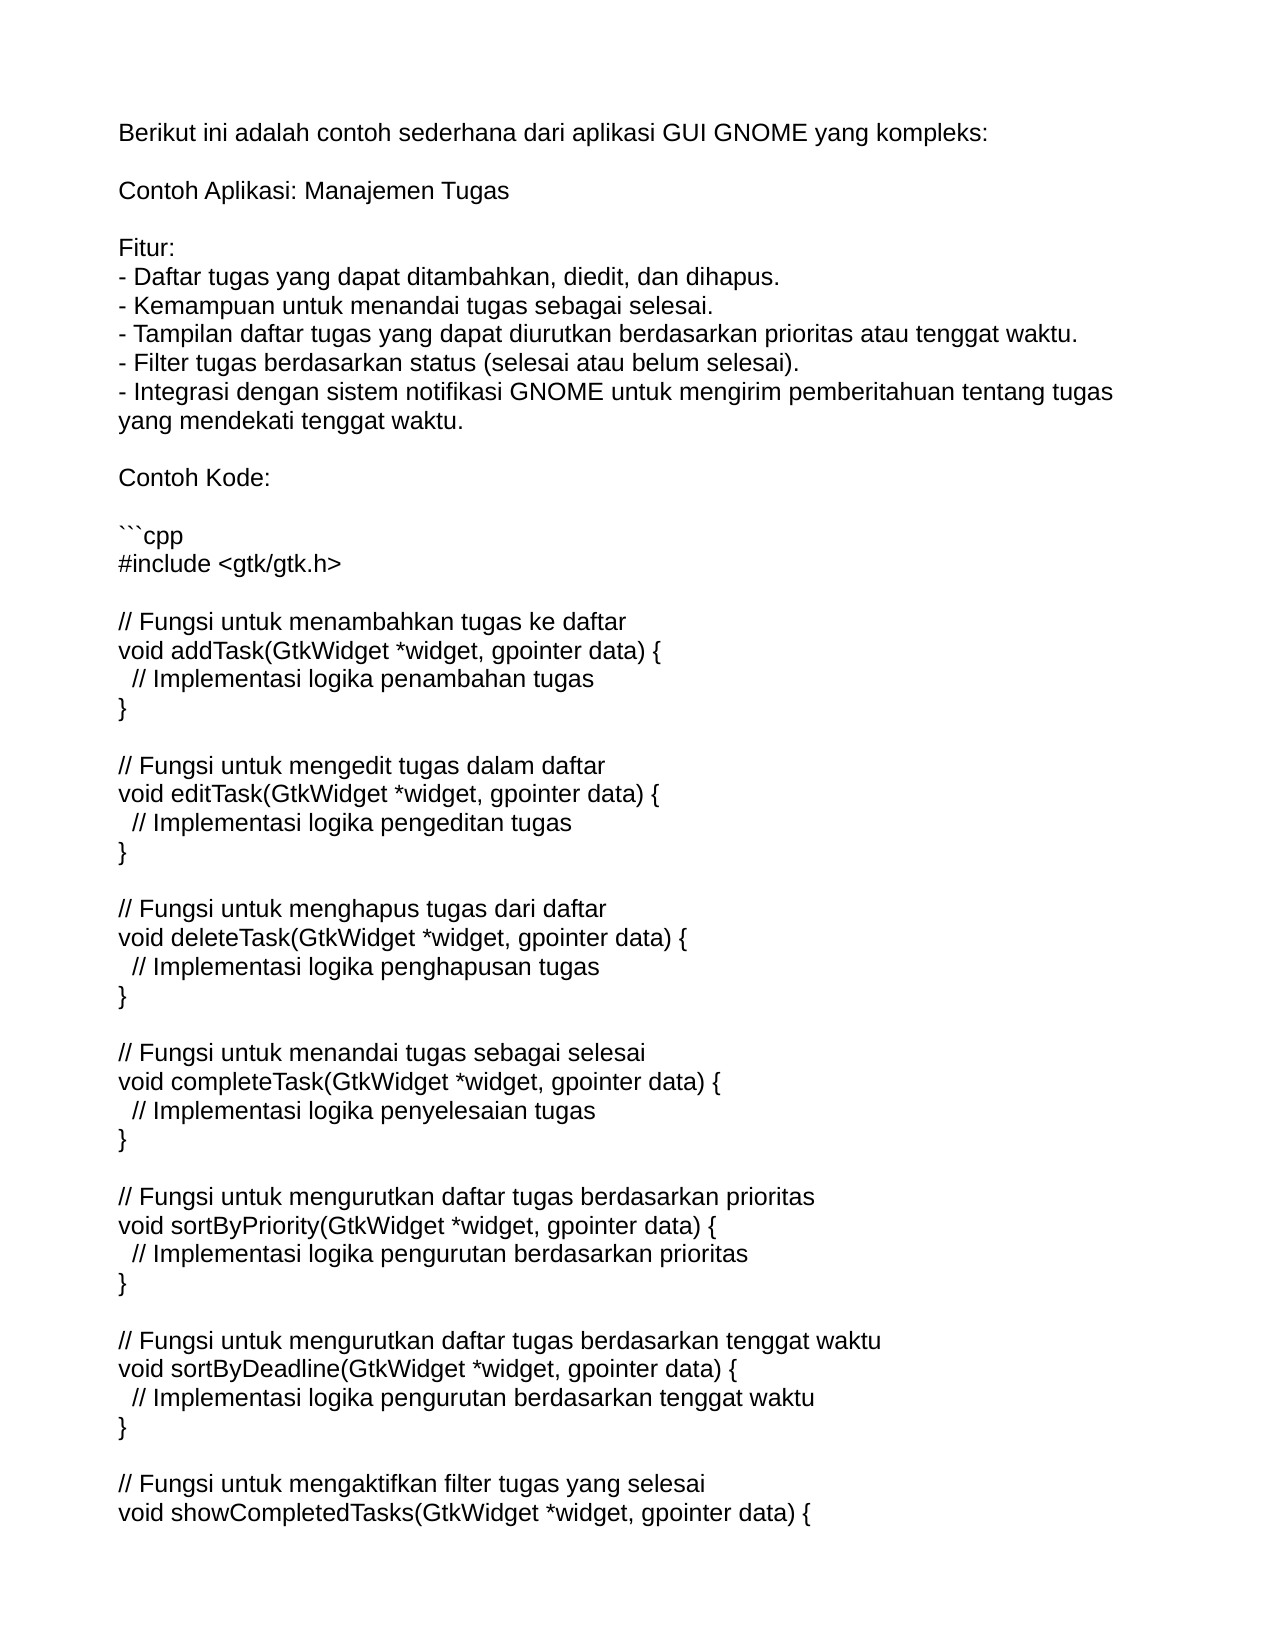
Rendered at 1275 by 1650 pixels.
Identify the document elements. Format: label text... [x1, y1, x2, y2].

text // Fungsi untuk mengurutkan daftar tugas berdasarkan tenggat waktu [118, 1326, 1157, 1354]
text Fitur: [118, 233, 1157, 262]
text // Implementasi logika pengeditan tugas [118, 808, 1157, 837]
text void deleteTask(GtkWidget *widget, gpointer data) { [118, 923, 1157, 952]
text // Fungsi untuk mengedit tugas dalam daftar [118, 751, 1157, 779]
text - Filter tugas berdasarkan status (selesai atau belum selesai). [118, 348, 1157, 377]
text void completeTask(GtkWidget *widget, gpointer data) { [118, 1067, 1157, 1096]
text // Implementasi logika pengurutan berdasarkan prioritas [118, 1239, 1157, 1268]
text } [118, 693, 1157, 722]
text // Fungsi untuk mengurutkan daftar tugas berdasarkan prioritas [118, 1182, 1157, 1211]
text - Daftar tugas yang dapat ditambahkan, diedit, dan dihapus. [118, 262, 1157, 291]
text } [118, 1412, 1157, 1441]
text ```cpp [118, 521, 1157, 549]
text void editTask(GtkWidget *widget, gpointer data) { [118, 779, 1157, 808]
text void showCompletedTasks(GtkWidget *widget, gpointer data) { [118, 1498, 1157, 1527]
text } [118, 1124, 1157, 1153]
text // Implementasi logika penyelesaian tugas [118, 1096, 1157, 1124]
text Berikut ini adalah contoh sederhana dari aplikasi GUI GNOME yang kompleks: [118, 118, 1157, 147]
text // Fungsi untuk menambahkan tugas ke daftar [118, 607, 1157, 636]
text Contoh Kode: [118, 463, 1157, 492]
text // Implementasi logika penambahan tugas [118, 664, 1157, 693]
text - Integrasi dengan sistem notifikasi GNOME untuk mengirim pemberitahuan tentang tugas yang mendekati tenggat waktu. [118, 377, 1157, 434]
text - Tampilan daftar tugas yang dapat diurutkan berdasarkan prioritas atau tenggat waktu. [118, 319, 1157, 348]
text // Implementasi logika pengurutan berdasarkan tenggat waktu [118, 1383, 1157, 1412]
text // Fungsi untuk mengaktifkan filter tugas yang selesai [118, 1469, 1157, 1498]
text } [118, 981, 1157, 1009]
text } [118, 1268, 1157, 1297]
text #include <gtk/gtk.h> [118, 549, 1157, 578]
text // Implementasi logika penghapusan tugas [118, 952, 1157, 981]
text Contoh Aplikasi: Manajemen Tugas [118, 176, 1157, 204]
text - Kemampuan untuk menandai tugas sebagai selesai. [118, 291, 1157, 319]
text // Fungsi untuk menandai tugas sebagai selesai [118, 1038, 1157, 1067]
text // Fungsi untuk menghapus tugas dari daftar [118, 894, 1157, 923]
text void sortByPriority(GtkWidget *widget, gpointer data) { [118, 1211, 1157, 1239]
text } [118, 837, 1157, 866]
text void sortByDeadline(GtkWidget *widget, gpointer data) { [118, 1354, 1157, 1383]
text void addTask(GtkWidget *widget, gpointer data) { [118, 636, 1157, 664]
